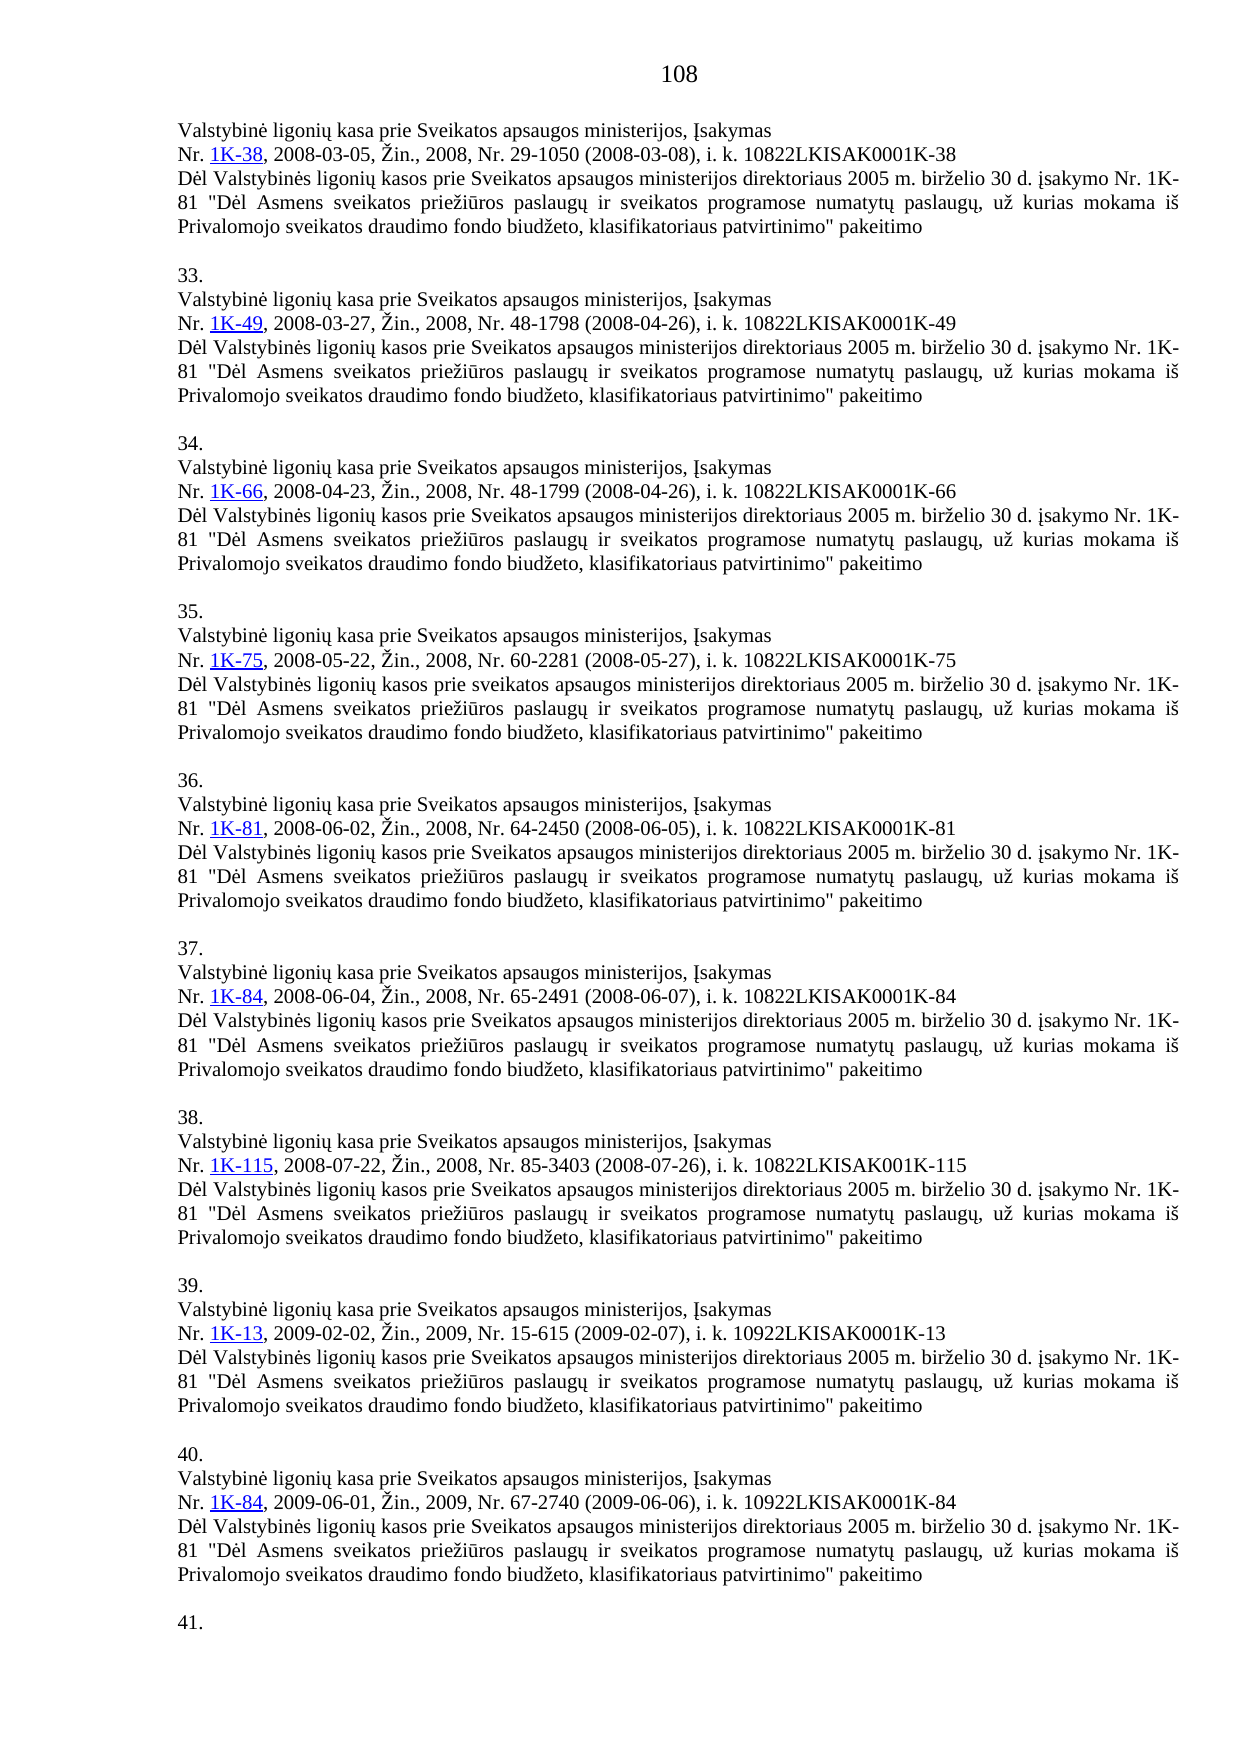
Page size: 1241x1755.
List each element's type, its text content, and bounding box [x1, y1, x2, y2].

text Nr. 1K-75, 2008-05-22, Žin., 2008, Nr. 60-2281 (2008-05-27), i. k. 10822LKISAK0001K-75 [177, 647, 1181, 672]
text 34. [177, 431, 1181, 455]
text Valstybinė ligonių kasa prie Sveikatos apsaugos ministerijos, Įsakymas [177, 792, 1181, 816]
text Dėl Valstybinės ligonių kasos prie Sveikatos apsaugos ministerijos direktoriaus 2005 m. birželio 30 d. įsakymo Nr. 1K-81 "Dėl Asmens sveikatos priežiūros paslaugų ir sveikatos programose numatytų paslaugų, už kurias mokama iš Privalomojo sveikatos draudimo fondo biudžeto, klasifikatoriaus patvirtinimo" pakeitimo [177, 1345, 1181, 1417]
text Valstybinė ligonių kasa prie Sveikatos apsaugos ministerijos, Įsakymas [177, 1466, 1181, 1490]
text Dėl Valstybinės ligonių kasos prie Sveikatos apsaugos ministerijos direktoriaus 2005 m. birželio 30 d. įsakymo Nr. 1K-81 "Dėl Asmens sveikatos priežiūros paslaugų ir sveikatos programose numatytų paslaugų, už kurias mokama iš Privalomojo sveikatos draudimo fondo biudžeto, klasifikatoriaus patvirtinimo" pakeitimo [177, 840, 1181, 912]
text Nr. 1K-66, 2008-04-23, Žin., 2008, Nr. 48-1799 (2008-04-26), i. k. 10822LKISAK0001K-66 [177, 479, 1181, 503]
text 41. [177, 1610, 1181, 1634]
text Nr. 1K-81, 2008-06-02, Žin., 2008, Nr. 64-2450 (2008-06-05), i. k. 10822LKISAK0001K-81 [177, 816, 1181, 840]
text Valstybinė ligonių kasa prie Sveikatos apsaugos ministerijos, Įsakymas [177, 287, 1181, 311]
text Dėl Valstybinės ligonių kasos prie Sveikatos apsaugos ministerijos direktoriaus 2005 m. birželio 30 d. įsakymo Nr. 1K-81 "Dėl Asmens sveikatos priežiūros paslaugų ir sveikatos programose numatytų paslaugų, už kurias mokama iš Privalomojo sveikatos draudimo fondo biudžeto, klasifikatoriaus patvirtinimo" pakeitimo [177, 1008, 1181, 1081]
text Dėl Valstybinės ligonių kasos prie Sveikatos apsaugos ministerijos direktoriaus 2005 m. birželio 30 d. įsakymo Nr. 1K-81 "Dėl Asmens sveikatos priežiūros paslaugų ir sveikatos programose numatytų paslaugų, už kurias mokama iš Privalomojo sveikatos draudimo fondo biudžeto, klasifikatoriaus patvirtinimo" pakeitimo [177, 1177, 1181, 1249]
text 39. [177, 1273, 1181, 1297]
text Nr. 1K-13, 2009-02-02, Žin., 2009, Nr. 15-615 (2009-02-07), i. k. 10922LKISAK0001K-13 [177, 1321, 1181, 1345]
text 33. [177, 262, 1181, 287]
text Nr. 1K-84, 2008-06-04, Žin., 2008, Nr. 65-2491 (2008-06-07), i. k. 10822LKISAK0001K-84 [177, 984, 1181, 1008]
text Valstybinė ligonių kasa prie Sveikatos apsaugos ministerijos, Įsakymas [177, 1297, 1181, 1321]
text Nr. 1K-38, 2008-03-05, Žin., 2008, Nr. 29-1050 (2008-03-08), i. k. 10822LKISAK0001K-38 [177, 142, 1181, 166]
text 35. [177, 599, 1181, 623]
text 37. [177, 936, 1181, 960]
text Valstybinė ligonių kasa prie Sveikatos apsaugos ministerijos, Įsakymas [177, 623, 1181, 647]
text Valstybinė ligonių kasa prie Sveikatos apsaugos ministerijos, Įsakymas [177, 960, 1181, 984]
text Dėl Valstybinės ligonių kasos prie sveikatos apsaugos ministerijos direktoriaus 2005 m. birželio 30 d. įsakymo Nr. 1K-81 "Dėl Asmens sveikatos priežiūros paslaugų ir sveikatos programose numatytų paslaugų, už kurias mokama iš Privalomojo sveikatos draudimo fondo biudžeto, klasifikatoriaus patvirtinimo" pakeitimo [177, 672, 1181, 744]
text Valstybinė ligonių kasa prie Sveikatos apsaugos ministerijos, Įsakymas [177, 455, 1181, 479]
text Dėl Valstybinės ligonių kasos prie Sveikatos apsaugos ministerijos direktoriaus 2005 m. birželio 30 d. įsakymo Nr. 1K-81 "Dėl Asmens sveikatos priežiūros paslaugų ir sveikatos programose numatytų paslaugų, už kurias mokama iš Privalomojo sveikatos draudimo fondo biudžeto, klasifikatoriaus patvirtinimo" pakeitimo [177, 503, 1181, 575]
text Valstybinė ligonių kasa prie Sveikatos apsaugos ministerijos, Įsakymas [177, 118, 1181, 142]
text 40. [177, 1442, 1181, 1466]
text Dėl Valstybinės ligonių kasos prie Sveikatos apsaugos ministerijos direktoriaus 2005 m. birželio 30 d. įsakymo Nr. 1K-81 "Dėl Asmens sveikatos priežiūros paslaugų ir sveikatos programose numatytų paslaugų, už kurias mokama iš Privalomojo sveikatos draudimo fondo biudžeto, klasifikatoriaus patvirtinimo" pakeitimo [177, 1514, 1181, 1586]
text Valstybinė ligonių kasa prie Sveikatos apsaugos ministerijos, Įsakymas [177, 1129, 1181, 1153]
text Nr. 1K-115, 2008-07-22, Žin., 2008, Nr. 85-3403 (2008-07-26), i. k. 10822LKISAK001K-115 [177, 1153, 1181, 1177]
text 36. [177, 768, 1181, 792]
text Nr. 1K-84, 2009-06-01, Žin., 2009, Nr. 67-2740 (2009-06-06), i. k. 10922LKISAK0001K-84 [177, 1490, 1181, 1514]
text Nr. 1K-49, 2008-03-27, Žin., 2008, Nr. 48-1798 (2008-04-26), i. k. 10822LKISAK0001K-49 [177, 311, 1181, 335]
text 38. [177, 1105, 1181, 1129]
text Dėl Valstybinės ligonių kasos prie Sveikatos apsaugos ministerijos direktoriaus 2005 m. birželio 30 d. įsakymo Nr. 1K-81 "Dėl Asmens sveikatos priežiūros paslaugų ir sveikatos programose numatytų paslaugų, už kurias mokama iš Privalomojo sveikatos draudimo fondo biudžeto, klasifikatoriaus patvirtinimo" pakeitimo [177, 166, 1181, 238]
text Dėl Valstybinės ligonių kasos prie Sveikatos apsaugos ministerijos direktoriaus 2005 m. birželio 30 d. įsakymo Nr. 1K-81 "Dėl Asmens sveikatos priežiūros paslaugų ir sveikatos programose numatytų paslaugų, už kurias mokama iš Privalomojo sveikatos draudimo fondo biudžeto, klasifikatoriaus patvirtinimo" pakeitimo [177, 335, 1181, 407]
